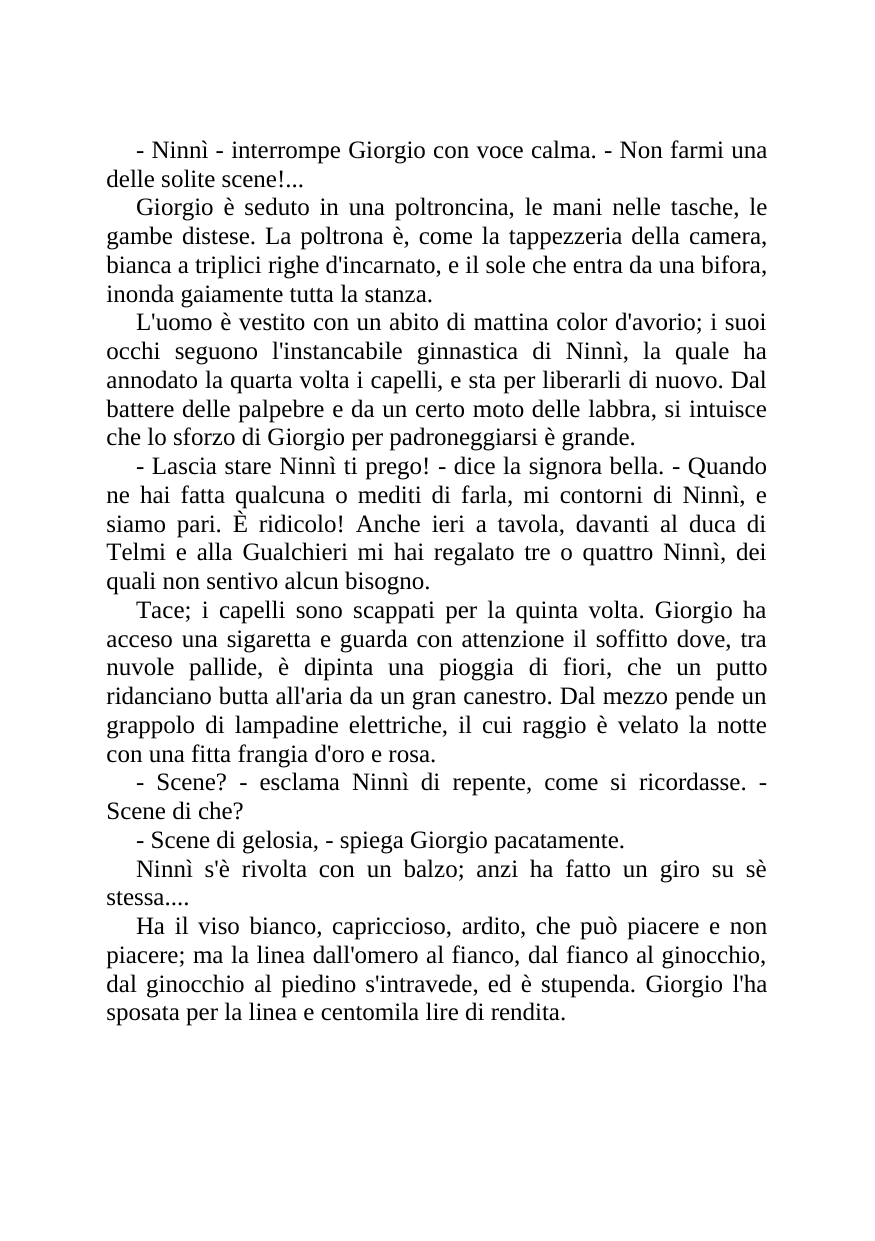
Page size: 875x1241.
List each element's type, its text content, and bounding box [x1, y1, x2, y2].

text - Scene? - esclama Ninnì di repente, come si ricordasse. - Scene di che? [106, 767, 768, 825]
text Ninnì s'è rivolta con un balzo; anzi ha fatto un giro su sè stessa.... [106, 854, 768, 911]
text Tace; i capelli sono scappati per la quinta volta. Giorgio ha acceso una sigaretta e guarda con attenzione il soffitto dove, tra nuvole pallide, è dipinta una pioggia di fiori, che un putto ridanciano butta all'aria da un gran canestro. Dal mezzo pende un grappolo di lampadine elettriche, il cui raggio è velato la notte con una fitta frangia d'oro e rosa. [106, 595, 768, 767]
text - Lascia stare Ninnì ti prego! - dice la signora bella. - Quando ne hai fatta qualcuna o mediti di farla, mi contorni di Ninnì, e siamo pari. È ridicolo! Anche ieri a tavola, davanti al duca di Telmi e alla Gualchieri mi hai regalato tre o quattro Ninnì, dei quali non sentivo alcun bisogno. [106, 451, 768, 595]
text L'uomo è vestito con un abito di mattina color d'avorio; i suoi occhi seguono l'instancabile ginnastica di Ninnì, la quale ha annodato la quarta volta i capelli, e sta per liberarli di nuovo. Dal battere delle palpebre e da un certo moto delle labbra, si intuisce che lo sforzo di Giorgio per padroneggiarsi è grande. [106, 307, 768, 451]
text Giorgio è seduto in una poltroncina, le mani nelle tasche, le gambe distese. La poltrona è, come la tappezzeria della camera, bianca a triplici righe d'incarnato, e il sole che entra da una bifora, inonda gaiamente tutta la stanza. [106, 192, 768, 307]
text - Scene di gelosia, - spiega Giorgio pacatamente. [106, 825, 768, 854]
text Ha il viso bianco, capriccioso, ardito, che può piacere e non piacere; ma la linea dall'omero al fianco, dal fianco al ginocchio, dal ginocchio al piedino s'intravede, ed è stupenda. Giorgio l'ha sposata per la linea e centomila lire di rendita. [106, 911, 768, 1026]
text - Ninnì - interrompe Giorgio con voce calma. - Non farmi una delle solite scene!... [106, 135, 768, 192]
